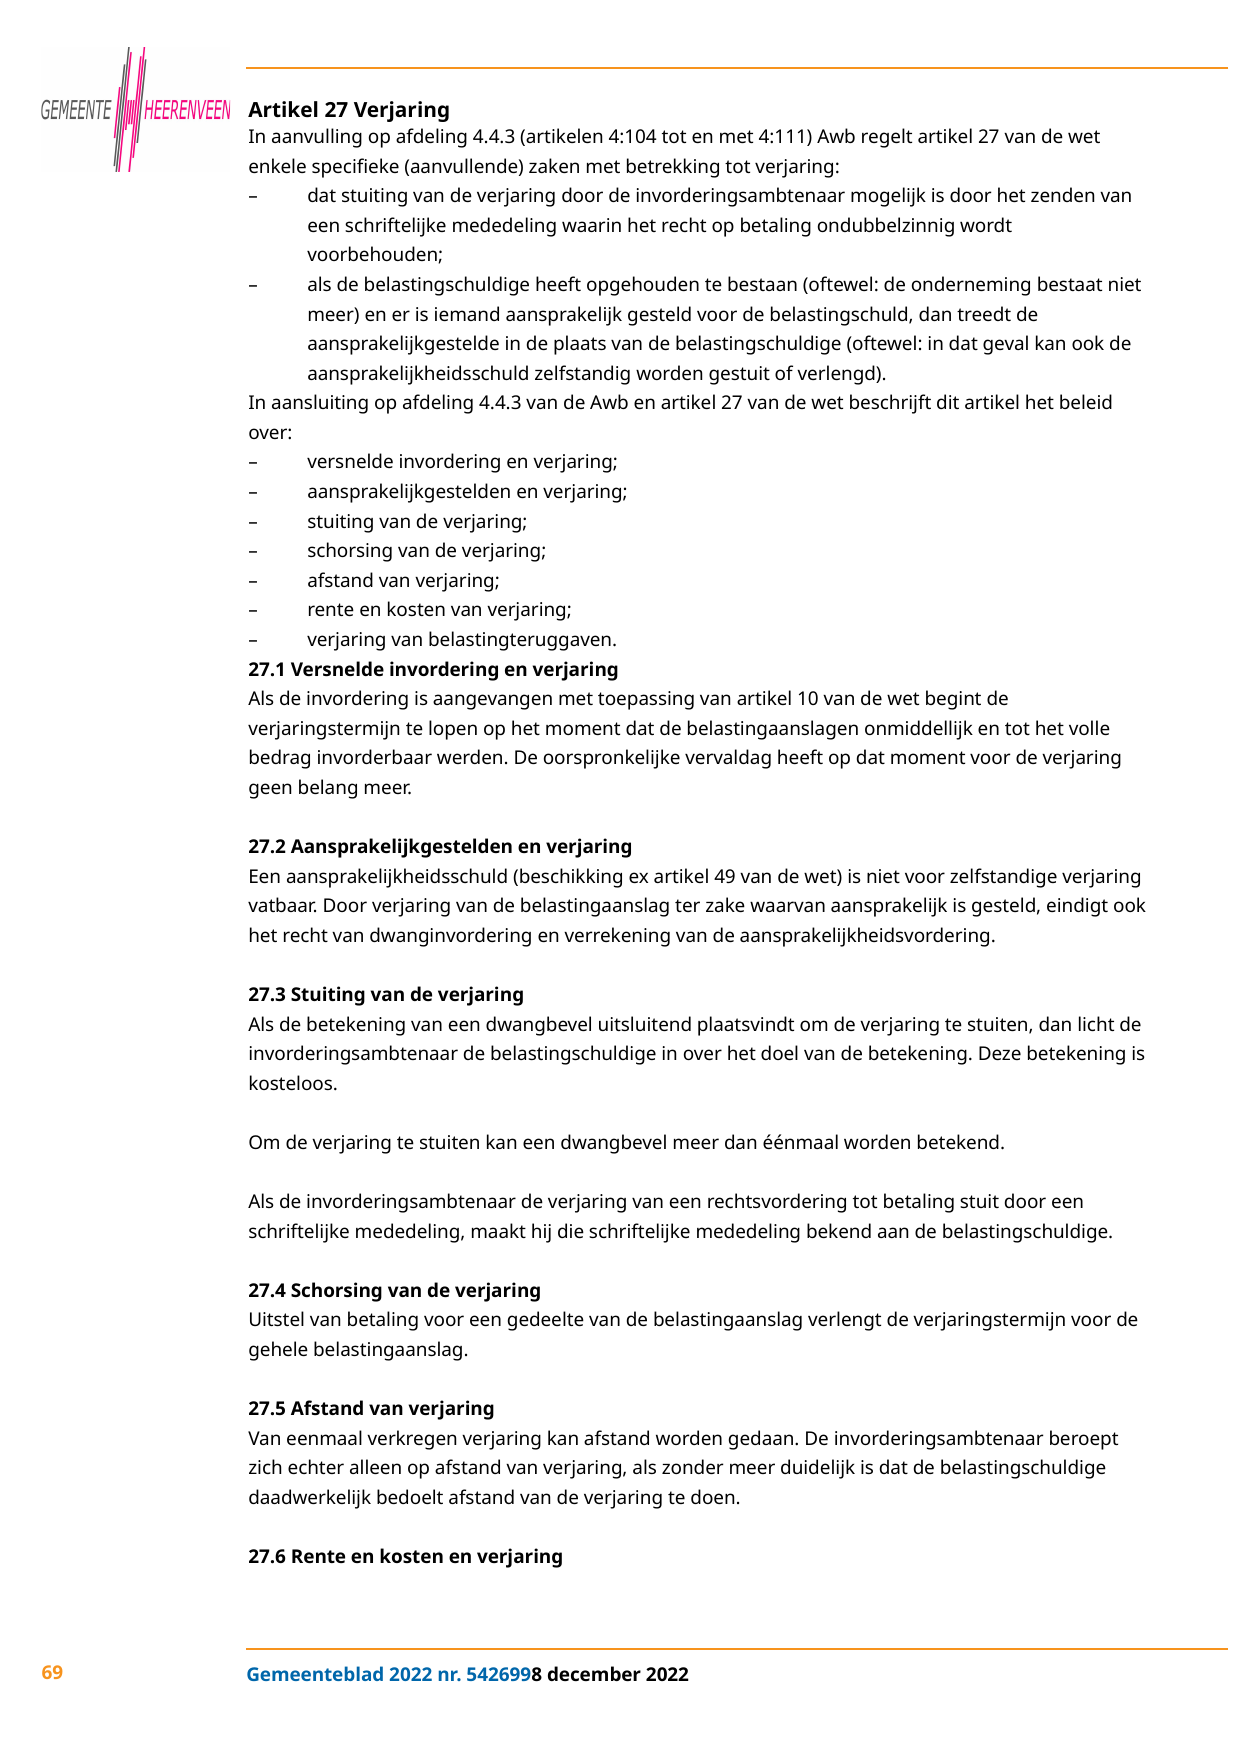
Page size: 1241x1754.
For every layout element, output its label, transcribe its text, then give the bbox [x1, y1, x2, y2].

list versnelde invordering en verjaring; [248, 449, 1152, 474]
list schorsing van de verjaring; [248, 537, 1152, 563]
text 27.2 Aansprakelijkgestelden en verjaring [248, 833, 1152, 859]
text Uitstel van betaling voor een gedeelte van de belastingaanslag verlengt de verjaringstermijn voor de gehele belastingaanslag. [248, 1307, 1152, 1362]
list afstand van verjaring; [248, 567, 1152, 593]
list als de belastingschuldige heeft opgehouden te bestaan (oftewel: de onderneming bestaat niet meer) en er is iemand aansprakelijk gesteld voor de belastingschuld, dan treedt de aansprakelijkgestelde in de plaats van de belastingschuldige (oftewel: in dat geval kan ook de aansprakelijkheidsschuld zelfstandig worden gestuit of verlengd). [248, 271, 1152, 386]
text In aansluiting op afdeling 4.4.3 van de Awb en artikel 27 van de wet beschrijft dit artikel het beleid over: [248, 389, 1152, 445]
text 27.5 Afstand van verjaring [248, 1395, 1152, 1421]
text 27.4 Schorsing van de verjaring [248, 1277, 1152, 1303]
list dat stuiting van de verjaring door de invorderingsambtenaar mogelijk is door het zenden van een schriftelijke mededeling waarin het recht op betaling ondubbelzinnig wordt voorbehouden; [248, 182, 1152, 267]
text Als de invordering is aangevangen met toepassing van artikel 10 van de wet begint de verjaringstermijn te lopen op het moment dat de belastingaanslagen onmiddellijk en tot het volle bedrag invorderbaar werden. De oorspronkelijke vervaldag heeft op dat moment voor de verjaring geen belang meer. [248, 685, 1152, 800]
picture [41, 47, 231, 172]
text Een aansprakelijkheidsschuld (beschikking ex artikel 49 van de wet) is niet voor zelfstandige verjaring vatbaar. Door verjaring van de belastingaanslag ter zake waarvan aansprakelijk is gesteld, eindigt ook het recht van dwanginvordering en verrekening van de aansprakelijkheidsvordering. [248, 863, 1152, 948]
list rente en kosten van verjaring; [248, 597, 1152, 622]
text Om de verjaring te stuiten kan een dwangbevel meer dan éénmaal worden betekend. [248, 1129, 1152, 1155]
text Artikel 27 Verjaring [248, 95, 1152, 123]
text Als de invorderingsambtenaar de verjaring van een rechtsvordering tot betaling stuit door een schriftelijke mededeling, maakt hij die schriftelijke mededeling bekend aan de belastingschuldige. [248, 1188, 1152, 1243]
text Van eenmaal verkregen verjaring kan afstand worden gedaan. De invorderingsambtenaar beroept zich echter alleen op afstand van verjaring, als zonder meer duidelijk is dat de belastingschuldige daadwerkelijk bedoelt afstand van de verjaring te doen. [248, 1425, 1152, 1510]
list stuiting van de verjaring; [248, 508, 1152, 533]
text Als de betekening van een dwangbevel uitsluitend plaatsvindt om de verjaring te stuiten, dan licht de invorderingsambtenaar de belastingschuldige in over het doel van de betekening. Deze betekening is kosteloos. [248, 1011, 1152, 1096]
text 27.1 Versnelde invordering en verjaring [248, 656, 1152, 681]
list verjaring van belastingteruggaven. [248, 626, 1152, 652]
text 27.6 Rente en kosten en verjaring [248, 1543, 1152, 1569]
list aansprakelijkgestelden en verjaring; [248, 478, 1152, 504]
text 27.3 Stuiting van de verjaring [248, 981, 1152, 1007]
text In aanvulling op afdeling 4.4.3 (artikelen 4:104 tot en met 4:111) Awb regelt artikel 27 van de wet enkele specifieke (aanvullende) zaken met betrekking tot verjaring: [248, 123, 1152, 178]
